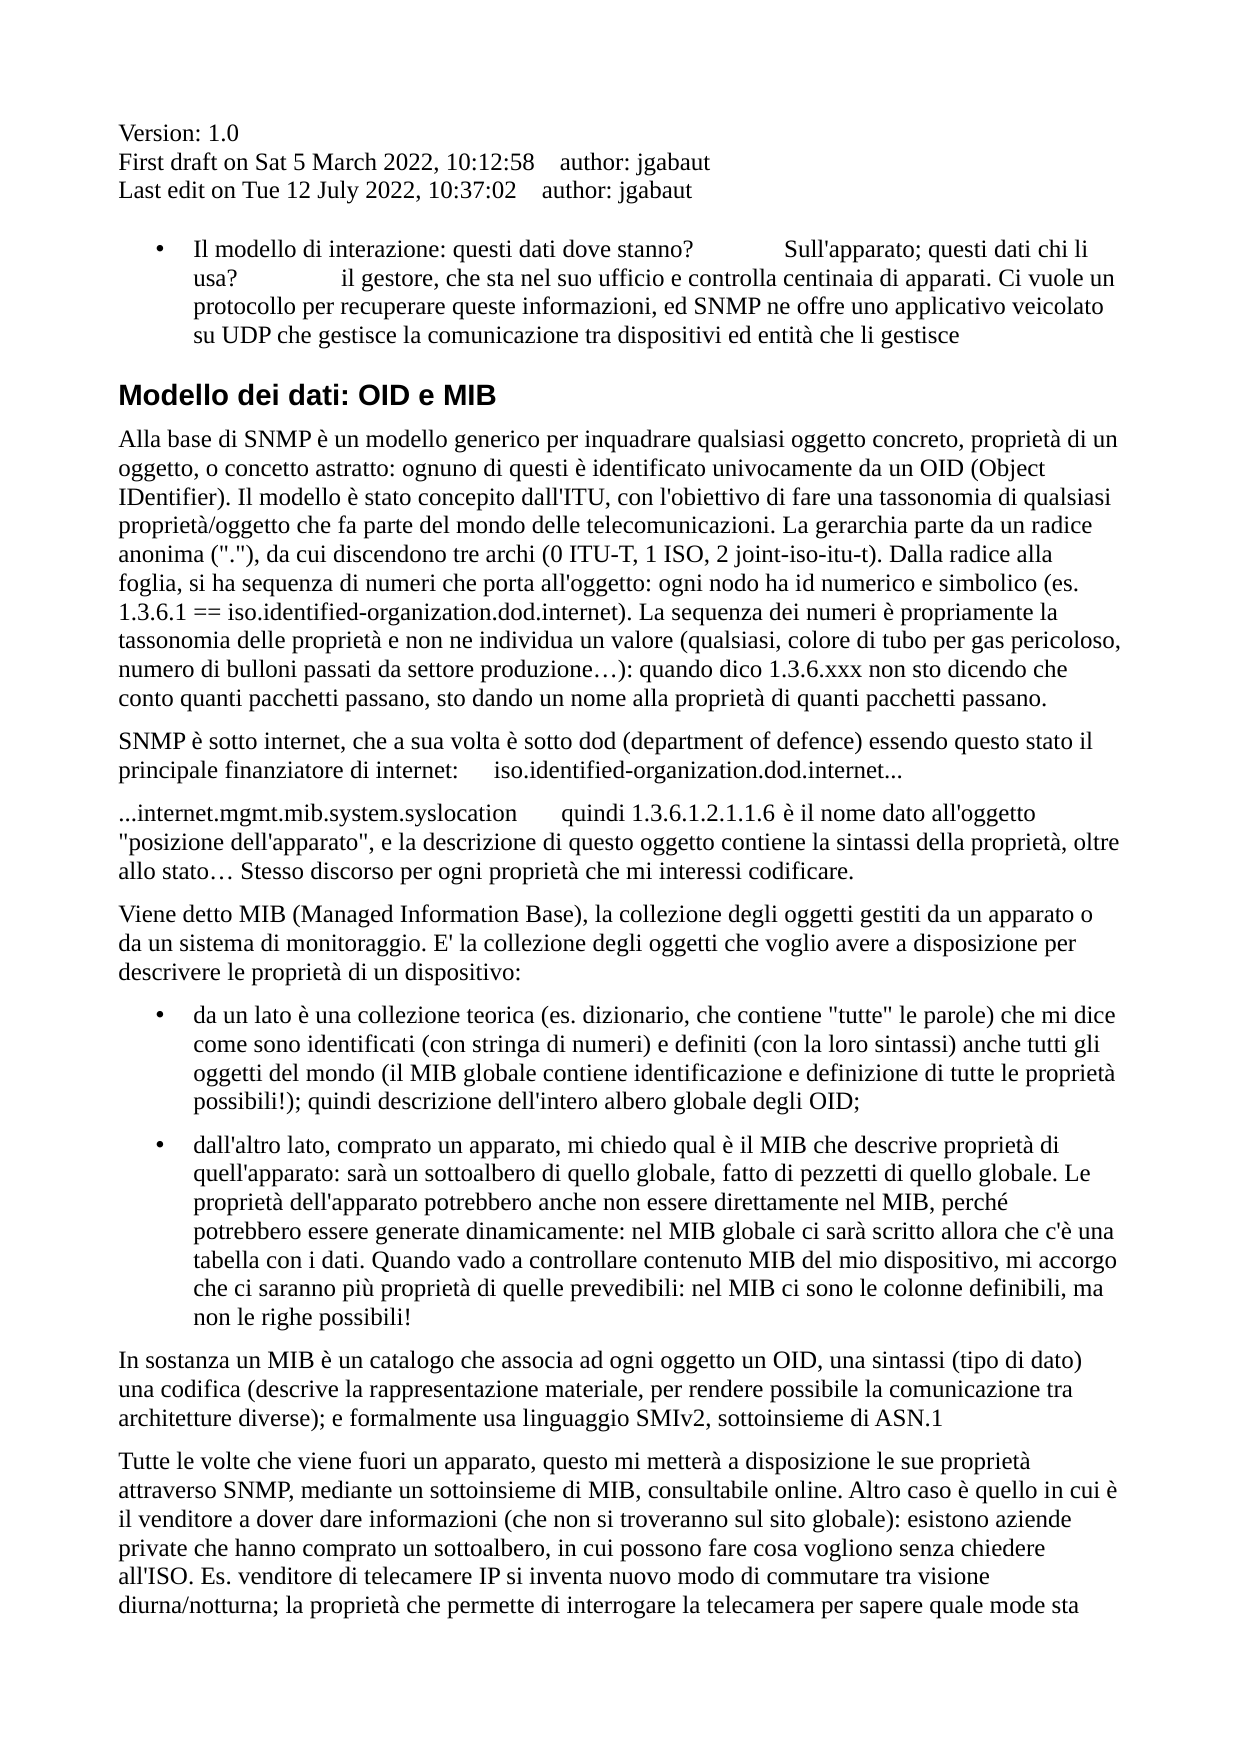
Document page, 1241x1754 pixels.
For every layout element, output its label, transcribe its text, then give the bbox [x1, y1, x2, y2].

text Alla base di SNMP è un modello generico per inquadrare qualsiasi oggetto concreto, proprietà di un oggetto, o concetto astratto: ognuno di questi è identificato univocamente da un OID (Object IDentifier). Il modello è stato concepito dall'ITU, con l'obiettivo di fare una tassonomia di qualsiasi proprietà/oggetto che fa parte del mondo delle telecomunicazioni. La gerarchia parte da un radice anonima ("."), da cui discendono tre archi (0 ITU-T, 1 ISO, 2 joint-iso-itu-t). Dalla radice alla foglia, si ha sequenza di numeri che porta all'oggetto: ogni nodo ha id numerico e simbolico (es. 1.3.6.1 == iso.identified-organization.dod.internet). La sequenza dei numeri è propriamente la tassonomia delle proprietà e non ne individua un valore (qualsiasi, colore di tubo per gas pericoloso, numero di bulloni passati da settore produzione…): quando dico 1.3.6.xxx non sto dicendo che conto quanti pacchetti passano, sto dando un nome alla proprietà di quanti pacchetti passano. [118, 424, 1122, 712]
list da un lato è una collezione teorica (es. dizionario, che contiene "tutte" le parole) che mi dice come sono identificati (con stringa di numeri) e definiti (con la loro sintassi) anche tutti gli oggetti del mondo (il MIB globale contiene identificazione e definizione di tutte le proprietà possibili!); quindi descrizione dell'intero albero globale degli OID; [156, 1000, 1122, 1115]
text Tutte le volte che viene fuori un apparato, questo mi metterà a disposizione le sue proprietà attraverso SNMP, mediante un sottoinsieme di MIB, consultabile online. Altro caso è quello in cui è il venditore a dover dare informazioni (che non si troveranno sul sito globale): esistono aziende private che hanno comprato un sottoalbero, in cui possono fare cosa vogliono senza chiedere all'ISO. Es. venditore di telecamere IP si inventa nuovo modo di commutare tra visione diurna/notturna; la proprietà che permette di interrogare la telecamera per sapere quale mode sta [118, 1446, 1122, 1619]
text ...internet.mgmt.mib.system.syslocation quindi 1.3.6.1.2.1.1.6 è il nome dato all'oggetto "posizione dell'apparato", e la descrizione di questo oggetto contiene la sintassi della proprietà, oltre allo stato… Stesso discorso per ogni proprietà che mi interessi codificare. [118, 798, 1122, 885]
list Il modello di interazione: questi dati dove stanno? Sull'apparato; questi dati chi li usa? il gestore, che sta nel suo ufficio e controlla centinaia di apparati. Ci vuole un protocollo per recuperare queste informazioni, ed SNMP ne offre uno applicativo veicolato su UDP che gestisce la comunicazione tra dispositivi ed entità che li gestisce [156, 234, 1122, 349]
subtitle Modello dei dati: OID e MIB [118, 378, 1122, 412]
text In sostanza un MIB è un catalogo che associa ad ogni oggetto un OID, una sintassi (tipo di dato) una codifica (descrive la rappresentazione materiale, per rendere possibile la comunicazione tra architetture diverse); e formalmente usa linguaggio SMIv2, sottoinsieme di ASN.1 [118, 1346, 1122, 1432]
list dall'altro lato, comprato un apparato, mi chiedo qual è il MIB che descrive proprietà di quell'apparato: sarà un sottoalbero di quello globale, fatto di pezzetti di quello globale. Le proprietà dell'apparato potrebbero anche non essere direttamente nel MIB, perché potrebbero essere generate dinamicamente: nel MIB globale ci sarà scritto allora che c'è una tabella con i dati. Quando vado a controllare contenuto MIB del mio dispositivo, mi accorgo che ci saranno più proprietà di quelle prevedibili: nel MIB ci sono le colonne definibili, ma non le righe possibili! [156, 1130, 1122, 1331]
text Viene detto MIB (Managed Information Base), la collezione degli oggetti gestiti da un apparato o da un sistema di monitoraggio. E' la collezione degli oggetti che voglio avere a disposizione per descrivere le proprietà di un dispositivo: [118, 899, 1122, 986]
text SNMP è sotto internet, che a sua volta è sotto dod (department of defence) essendo questo stato il principale finanziatore di internet: iso.identified-organization.dod.internet... [118, 726, 1122, 784]
